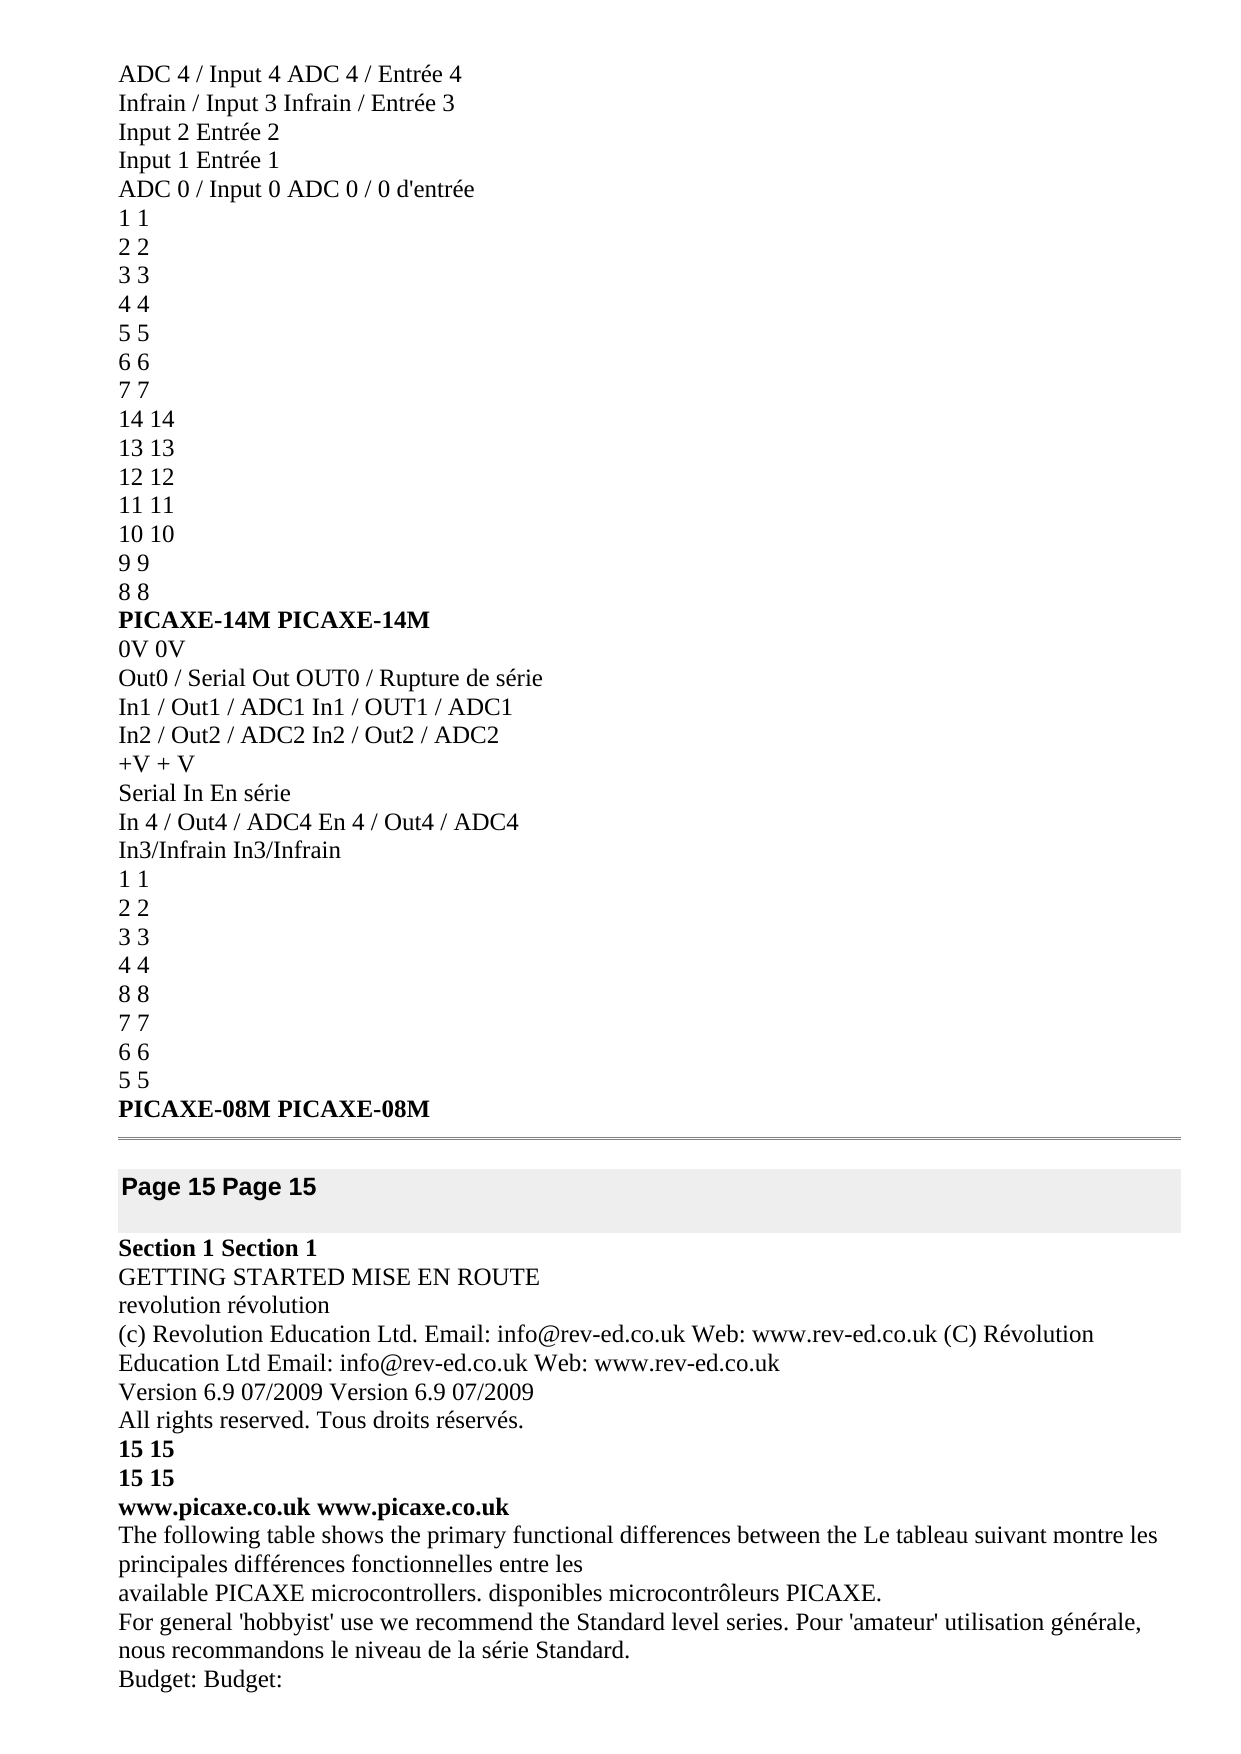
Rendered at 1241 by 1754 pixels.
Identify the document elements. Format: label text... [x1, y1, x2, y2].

text All rights reserved. Tous droits réservés. [118, 1406, 1181, 1434]
text For general 'hobbyist' use we recommend the Standard level series. Pour 'amateur' utilisation générale, nous recommandons le niveau de la série Standard. [118, 1607, 1181, 1664]
text ADC 0 / Input 0 ADC 0 / 0 d'entrée [118, 174, 1181, 203]
text 6 6 [118, 1037, 1181, 1065]
text revolution révolution [118, 1291, 1181, 1319]
text 15 15 [118, 1434, 1181, 1463]
text 6 6 [118, 347, 1181, 375]
text PICAXE-08M PICAXE-08M [118, 1094, 1181, 1123]
text 13 13 [118, 433, 1181, 462]
text Budget: Budget: [118, 1664, 1181, 1693]
text available PICAXE microcontrollers. disponibles microcontrôleurs PICAXE. [118, 1578, 1181, 1607]
text 4 4 [118, 950, 1181, 979]
text 2 2 [118, 232, 1181, 260]
text +V + V [118, 749, 1181, 778]
text 7 7 [118, 1008, 1181, 1037]
text 11 11 [118, 490, 1181, 519]
text 5 5 [118, 318, 1181, 347]
text 4 4 [118, 289, 1181, 318]
text 3 3 [118, 260, 1181, 289]
text 3 3 [118, 922, 1181, 950]
text PICAXE-14M PICAXE-14M [118, 605, 1181, 634]
text 2 2 [118, 893, 1181, 922]
text In2 / Out2 / ADC2 In2 / Out2 / ADC2 [118, 720, 1181, 749]
text In3/Infrain In3/Infrain [118, 835, 1181, 864]
text Input 2 Entrée 2 [118, 117, 1181, 145]
text Section 1 Section 1 [118, 1233, 1181, 1262]
text (c) Revolution Education Ltd. Email: info@rev-ed.co.uk Web: www.rev-ed.co.uk (C) Révolution Education Ltd Email: info@rev-ed.co.uk Web: www.rev-ed.co.uk [118, 1319, 1181, 1377]
text Infrain / Input 3 Infrain / Entrée 3 [118, 88, 1181, 117]
text Out0 / Serial Out OUT0 / Rupture de série [118, 663, 1181, 692]
text 12 12 [118, 462, 1181, 490]
text 9 9 [118, 548, 1181, 577]
text www.picaxe.co.uk www.picaxe.co.uk [118, 1492, 1181, 1521]
text 15 15 [118, 1463, 1181, 1492]
text 8 8 [118, 577, 1181, 605]
text GETTING STARTED MISE EN ROUTE [118, 1262, 1181, 1291]
text In 4 / Out4 / ADC4 En 4 / Out4 / ADC4 [118, 807, 1181, 835]
text Input 1 Entrée 1 [118, 145, 1181, 174]
text 14 14 [118, 404, 1181, 433]
text Serial In En série [118, 778, 1181, 807]
text Version 6.9 07/2009 Version 6.9 07/2009 [118, 1377, 1181, 1406]
text 1 1 [118, 864, 1181, 893]
text 5 5 [118, 1065, 1181, 1094]
text 0V 0V [118, 634, 1181, 663]
text 10 10 [118, 519, 1181, 548]
table_header Page 15 Page 15 [118, 1169, 1181, 1233]
text ADC 4 / Input 4 ADC 4 / Entrée 4 [118, 59, 1181, 88]
text 7 7 [118, 375, 1181, 404]
text In1 / Out1 / ADC1 In1 / OUT1 / ADC1 [118, 692, 1181, 720]
text 8 8 [118, 979, 1181, 1008]
text The following table shows the primary functional differences between the Le tableau suivant montre les principales différences fonctionnelles entre les [118, 1521, 1181, 1578]
text 1 1 [118, 203, 1181, 232]
